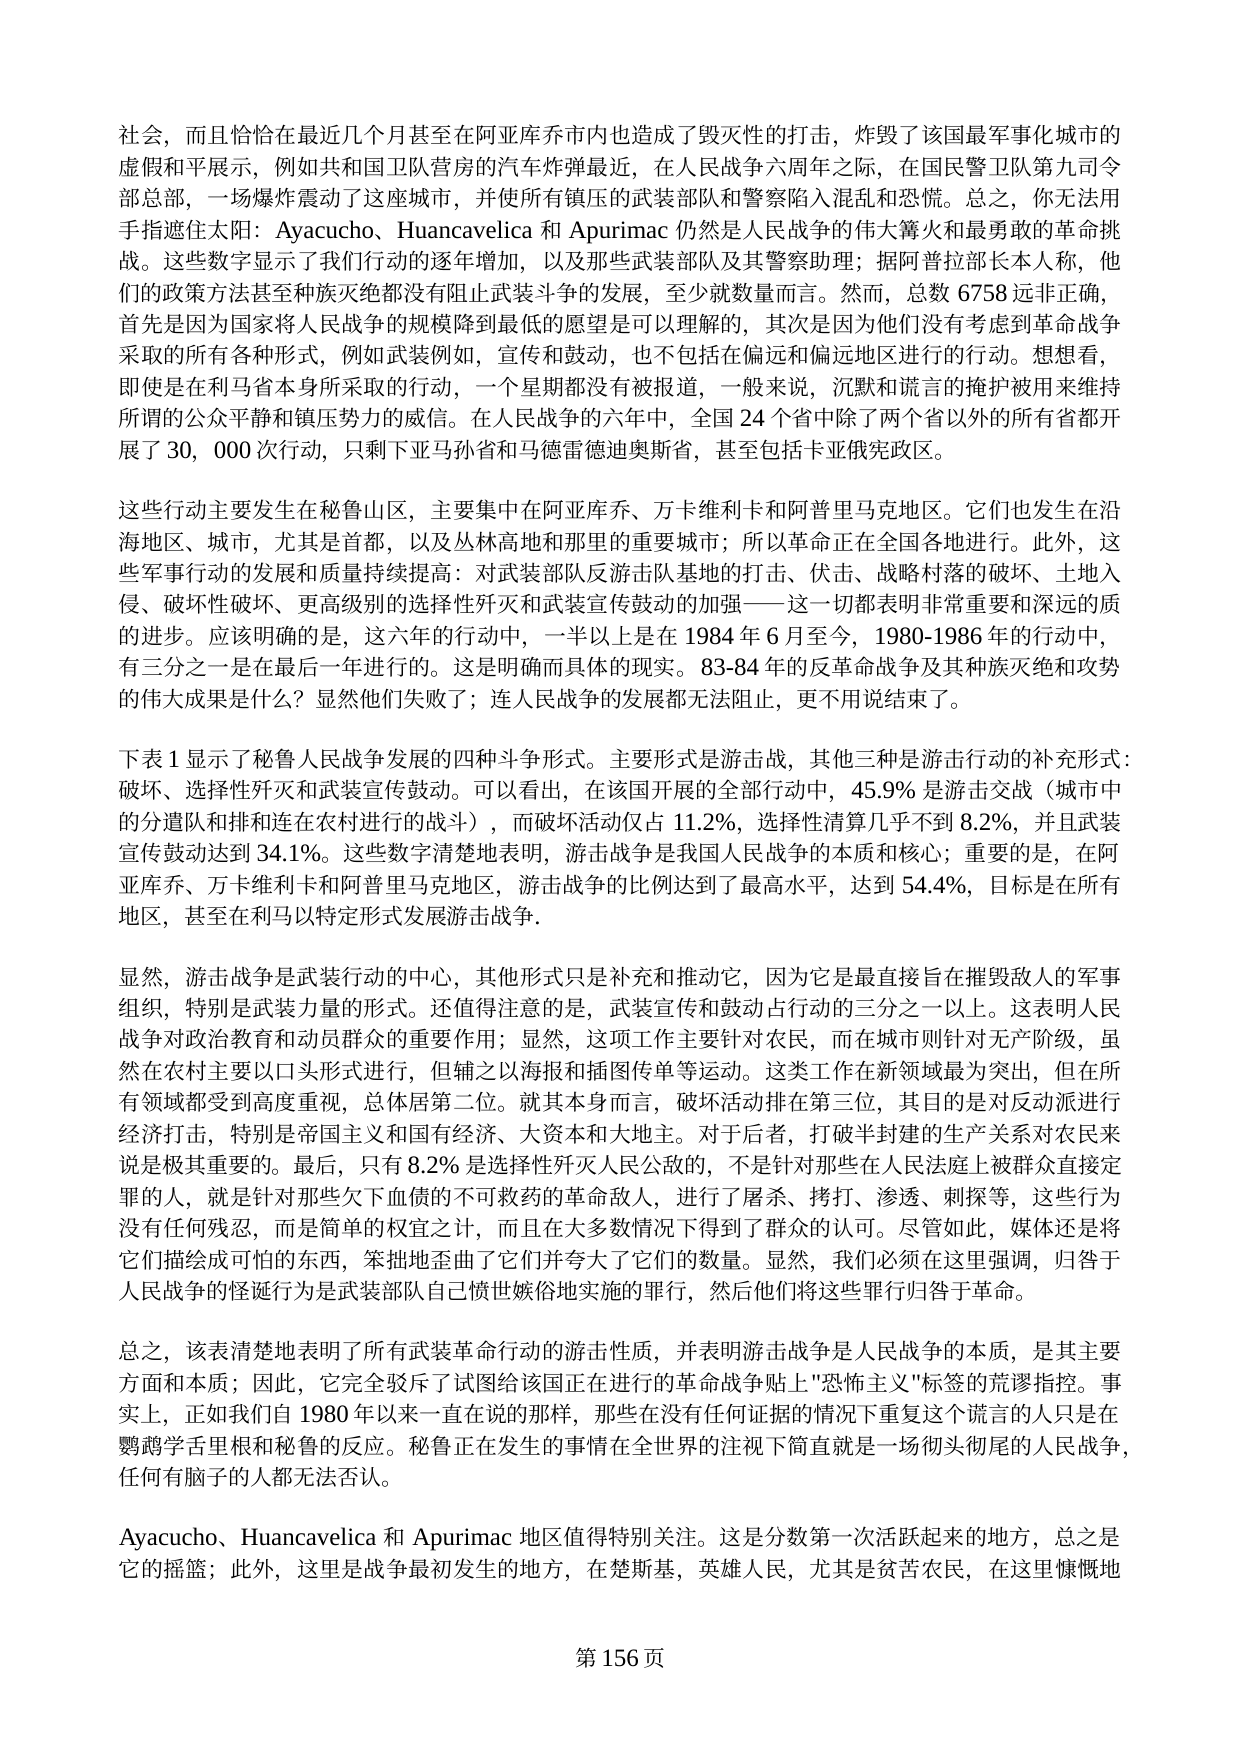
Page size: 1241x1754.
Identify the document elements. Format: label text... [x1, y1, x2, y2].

text 显然，游击战争是武装行动的中心，其他形式只是补充和推动它，因为它是最直接旨在摧毁敌人的军事组织，特别是武装力量的形式。还值得注意的是，武装宣传和鼓动占行动的三分之一以上。这表明人民战争对政治教育和动员群众的重要作用；显然，这项工作主要针对农民，而在城市则针对无产阶级，虽然在农村主要以口头形式进行，但辅之以海报和插图传单等运动。这类工作在新领域最为突出，但在所有领域都受到高度重视，总体居第二位。就其本身而言，破坏活动排在第三位，其目的是对反动派进行经济打击，特别是帝国主义和国有经济、大资本和大地主。对于后者，打破半封建的生产关系对农民来说是极其重要的。最后，只有8.2% 是选择性歼灭人民公敌的，不是针对那些在人民法庭上被群众直接定罪的人，就是针对那些欠下血债的不可救药的革命敌人，进行了屠杀、拷打、渗透、刺探等，这些行为没有任何残忍，而是简单的权宜之计，而且在大多数情况下得到了群众的认可。尽管如此，媒体还是将它们描绘成可怕的东西，笨拙地歪曲了它们并夸大了它们的数量。显然，我们必须在这里强调，归咎于人民战争的怪诞行为是武装部队自己愤世嫉俗地实施的罪行，然后他们将这些罪行归咎于革命。 [118, 960, 1122, 1306]
text 下表1显示了秘鲁人民战争发展的四种斗争形式。主要形式是游击战，其他三种是游击行动的补充形式：破坏、选择性歼灭和武装宣传鼓动。可以看出，在该国开展的全部行动中，45.9% 是游击交战（城市中的分遣队和排和连在农村进行的战斗），而破坏活动仅占11.2%，选择性清算几乎不到8.2%，并且武装宣传鼓动达到34.1%。这些数字清楚地表明，游击战争是我国人民战争的本质和核心；重要的是，在阿亚库乔、万卡维利卡和阿普里马克地区，游击战争的比例达到了最高水平，达到54.4%，目标是在所有地区，甚至在利马以特定形式发展游击战争. [118, 742, 1122, 931]
text Ayacucho、Huancavelica 和 Apurimac 地区值得特别关注。这是分数第一次活跃起来的地方，总之是它的摇篮；此外，这里是战争最初发生的地方，在楚斯基，英雄人民，尤其是贫苦农民，在这里慷慨地 [118, 1521, 1122, 1583]
text 总之，该表清楚地表明了所有武装革命行动的游击性质，并表明游击战争是人民战争的本质，是其主要方面和本质；因此，它完全驳斥了试图给该国正在进行的革命战争贴上"恐怖主义"标签的荒谬指控。事实上，正如我们自1980年以来一直在说的那样，那些在没有任何证据的情况下重复这个谎言的人只是在鹦鹉学舌里根和秘鲁的反应。秘鲁正在发生的事情在全世界的注视下简直就是一场彻头彻尾的人民战争，任何有脑子的人都无法否认。 [118, 1334, 1122, 1492]
text 这些行动主要发生在秘鲁山区，主要集中在阿亚库乔、万卡维利卡和阿普里马克地区。它们也发生在沿海地区、城市，尤其是首都，以及丛林高地和那里的重要城市；所以革命正在全国各地进行。此外，这些军事行动的发展和质量持续提高：对武装部队反游击队基地的打击、伏击、战略村落的破坏、土地入侵、破坏性破坏、更高级别的选择性歼灭和武装宣传鼓动的加强——这一切都表明非常重要和深远的质的进步。应该明确的是，这六年的行动中，一半以上是在1984年6月至今，1980-1986年的行动中，有三分之一是在最后一年进行的。这是明确而具体的现实。83-84年的反革命战争及其种族灭绝和攻势的伟大成果是什么？显然他们失败了；连人民战争的发展都无法阻止，更不用说结束了。 [118, 493, 1122, 713]
text 社会，而且恰恰在最近几个月甚至在阿亚库乔市内也造成了毁灭性的打击，炸毁了该国最军事化城市的虚假和平展示，例如共和国卫队营房的汽车炸弹最近，在人民战争六周年之际，在国民警卫队第九司令部总部，一场爆炸震动了这座城市，并使所有镇压的武装部队和警察陷入混乱和恐慌。总之，你无法用手指遮住太阳：Ayacucho、Huancavelica 和 Apurimac 仍然是人民战争的伟大篝火和最勇敢的革命挑战。这些数字显示了我们行动的逐年增加，以及那些武装部队及其警察助理；据阿普拉部长本人称，他们的政策方法甚至种族灭绝都没有阻止武装斗争的发展，至少就数量而言。然而，总数6758远非正确，首先是因为国家将人民战争的规模降到最低的愿望是可以理解的，其次是因为他们没有考虑到革命战争采取的所有各种形式，例如武装例如，宣传和鼓动，也不包括在偏远和偏远地区进行的行动。想想看，即使是在利马省本身所采取的行动，一个星期都没有被报道，一般来说，沉默和谎言的掩护被用来维持所谓的公众平静和镇压势力的威信。在人民战争的六年中，全国24个省中除了两个省以外的所有省都开展了30，000次行动，只剩下亚马孙省和马德雷德迪奥斯省，甚至包括卡亚俄宪政区。 [118, 118, 1122, 464]
